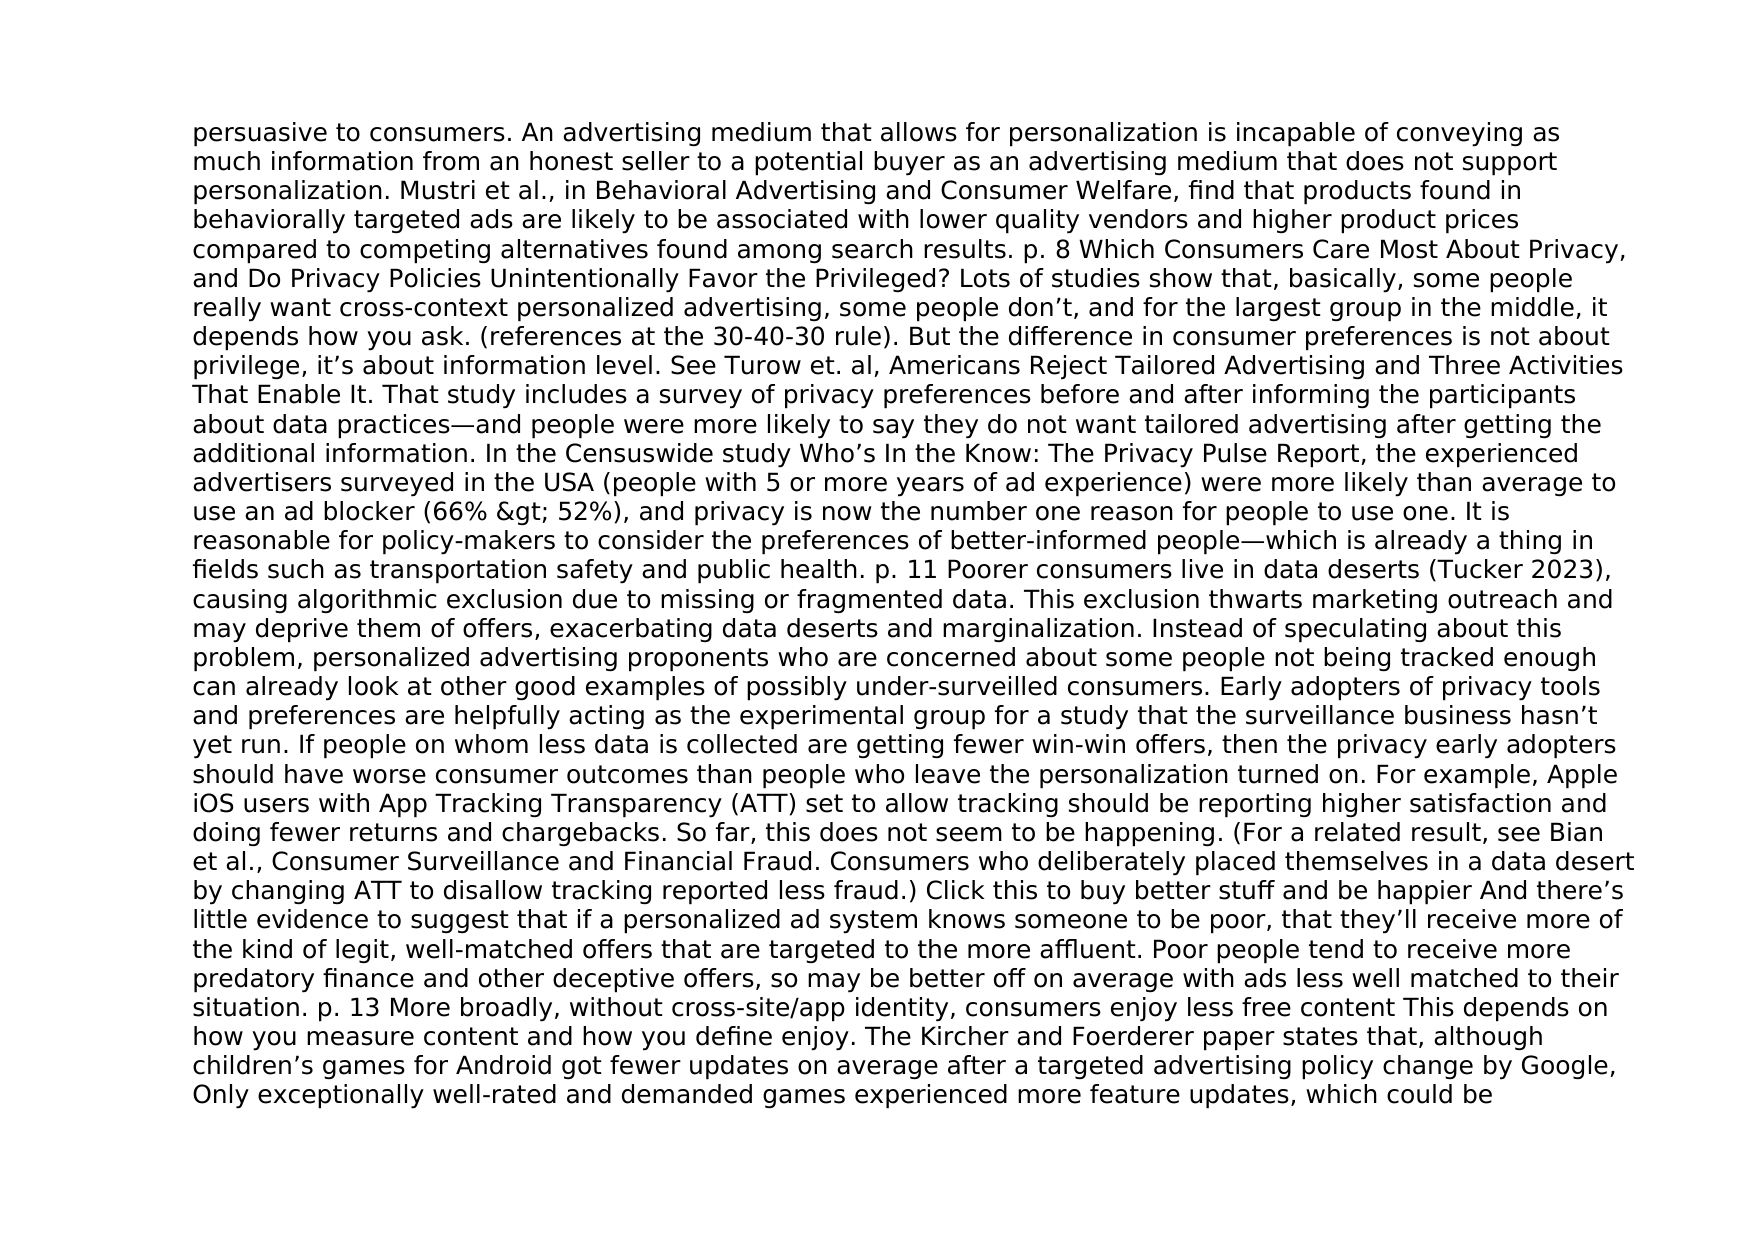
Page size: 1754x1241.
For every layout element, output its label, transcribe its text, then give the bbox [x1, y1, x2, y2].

list persuasive to consumers. An advertising medium that allows for personalization is incapable of conveying as much information from an honest seller to a potential buyer as an advertising medium that does not support personalization. Mustri et al., in Behavioral Advertising and Consumer Welfare, find that products found in behaviorally targeted ads are likely to be associated with lower quality vendors and higher product prices compared to competing alternatives found among search results. p. 8 Which Consumers Care Most About Privacy, and Do Privacy Policies Unintentionally Favor the Privileged? Lots of studies show that, basically, some people really want cross-context personalized advertising, some people don’t, and for the largest group in the middle, it depends how you ask. (references at the 30-40-30 rule). But the difference in consumer preferences is not about privilege, it’s about information level. See Turow et. al, Americans Reject Tailored Advertising and Three Activities That Enable It. That study includes a survey of privacy preferences before and after informing the participants about data practices—and people were more likely to say they do not want tailored advertising after getting the additional information. In the Censuswide study Who’s In the Know: The Privacy Pulse Report, the experienced advertisers surveyed in the USA (people with 5 or more years of ad experience) were more likely than average to use an ad blocker (66% &gt; 52%), and privacy is now the number one reason for people to use one. It is reasonable for policy-makers to consider the preferences of better-informed people—which is already a thing in fields such as transportation safety and public health. p. 11 Poorer consumers live in data deserts (Tucker 2023), causing algorithmic exclusion due to missing or fragmented data. This exclusion thwarts marketing outreach and may deprive them of offers, exacerbating data deserts and marginalization. Instead of speculating about this problem, personalized advertising proponents who are concerned about some people not being tracked enough can already look at other good examples of possibly under-surveilled consumers. Early adopters of privacy tools and preferences are helpfully acting as the experimental group for a study that the surveillance business hasn’t yet run. If people on whom less data is collected are getting fewer win-win offers, then the privacy early adopters should have worse consumer outcomes than people who leave the personalization turned on. For example, Apple iOS users with App Tracking Transparency (ATT) set to allow tracking should be reporting higher satisfaction and doing fewer returns and chargebacks. So far, this does not seem to be happening. (For a related result, see Bian et al., Consumer Surveillance and Financial Fraud. Consumers who deliberately placed themselves in a data desert by changing ATT to disallow tracking reported less fraud.) Click this to buy better stuff and be happier And there’s little evidence to suggest that if a personalized ad system knows someone to be poor, that they’ll receive more of the kind of legit, well-matched offers that are targeted to the more affluent. Poor people tend to receive more predatory finance and other deceptive offers, so may be better off on average with ads less well matched to their situation. p. 13 More broadly, without cross-site/app identity, consumers enjoy less free content This depends on how you measure content and how you define enjoy. The Kircher and Foerderer paper states that, although children’s games for Android got fewer updates on average after a targeted advertising policy change by Google, Only exceptionally well-rated and demanded games experienced more feature updates, which could be [177, 118, 1636, 1110]
